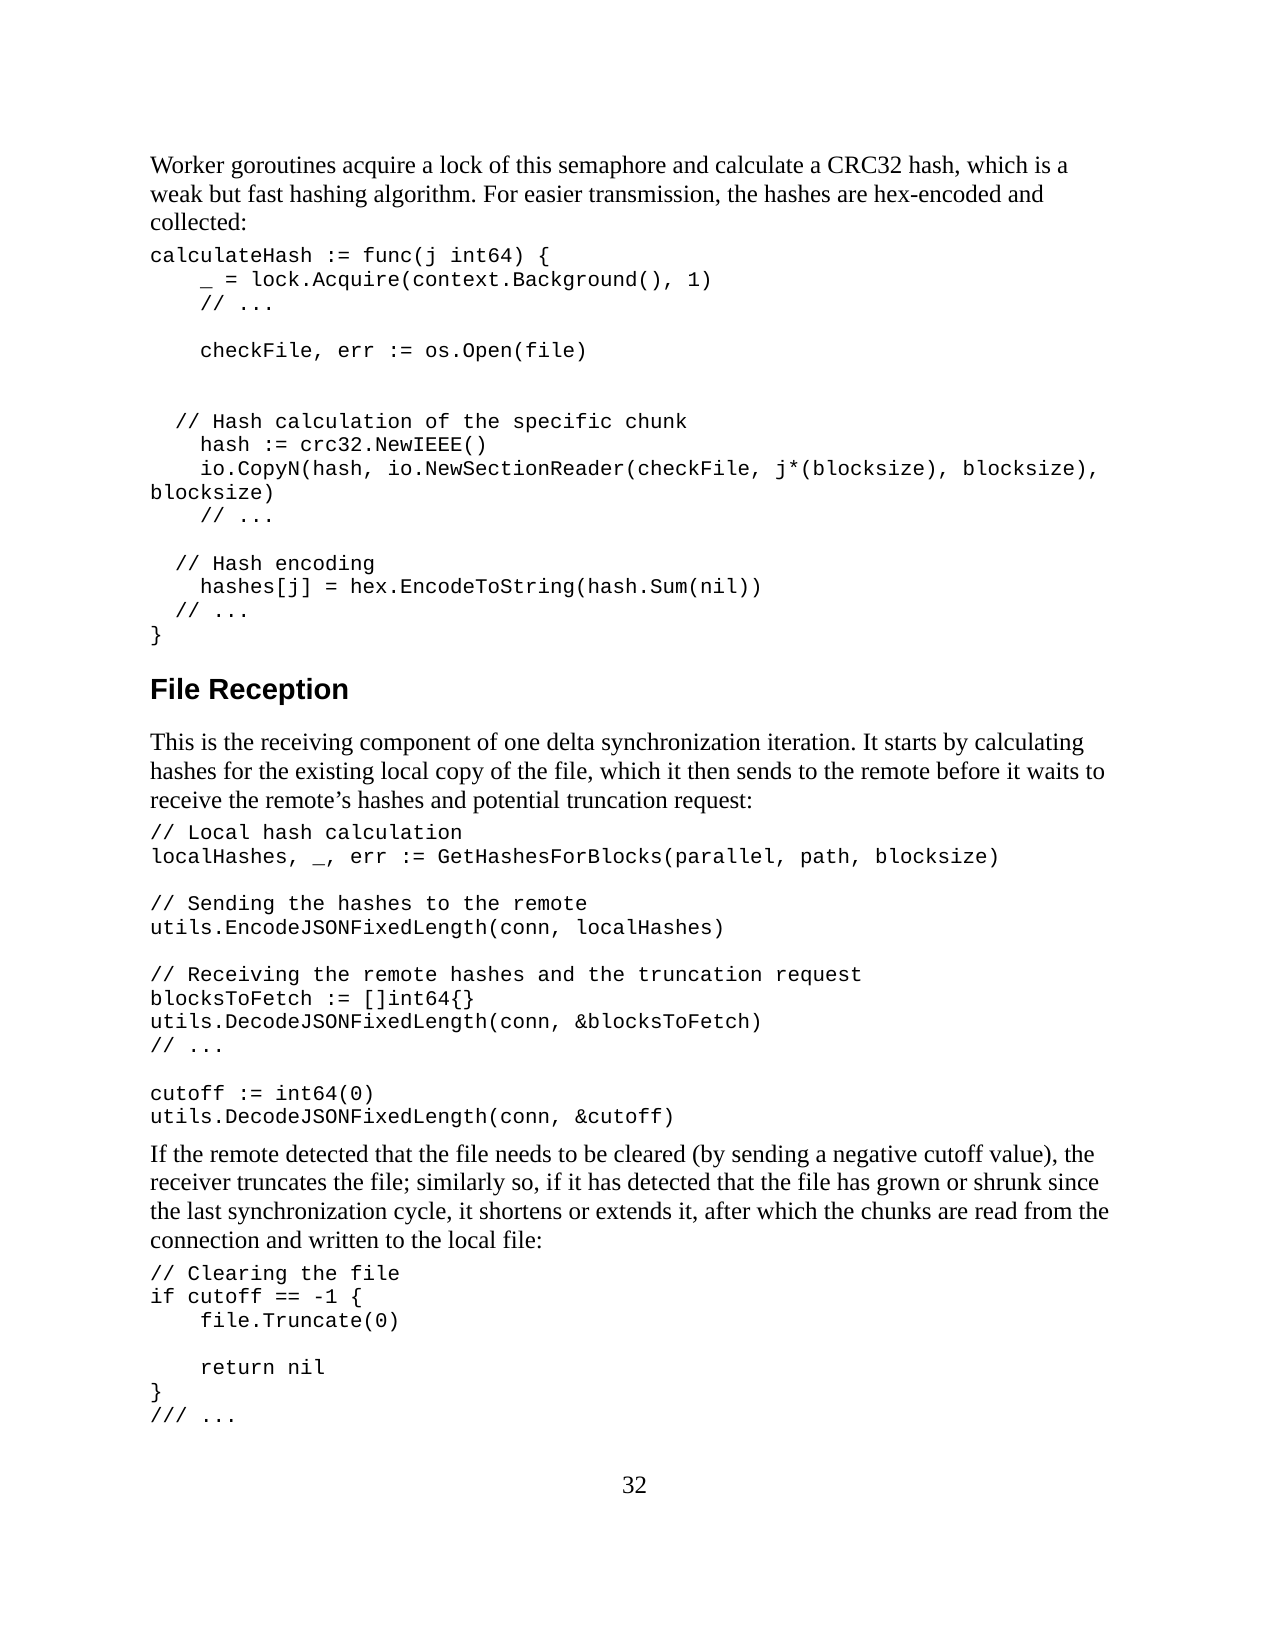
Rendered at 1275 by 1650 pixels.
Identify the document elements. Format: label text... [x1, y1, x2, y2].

text return nil [150, 1357, 1125, 1381]
text } [150, 1381, 1125, 1404]
text hash := crc32.NewIEEE() [150, 434, 1125, 458]
text // ... [150, 1035, 1125, 1059]
text } [150, 623, 1125, 647]
text // Clearing the file [150, 1263, 1125, 1286]
text /// ... [150, 1404, 1125, 1428]
text // Sending the hashes to the remote [150, 893, 1125, 917]
text // ... [150, 505, 1125, 529]
text io.CopyN(hash, io.NewSectionReader(checkFile, j*(blocksize), blocksize), blocksize) [150, 458, 1125, 505]
text If the remote detected that the file needs to be cleared (by sending a negative cutoff value), the receiver truncates the file; similarly so, if it has detected that the file has grown or shrunk since the last synchronization cycle, it shortens or extends it, after which the chunks are read from the connection and written to the local file: [150, 1139, 1125, 1254]
text utils.DecodeJSONFixedLength(conn, &blocksToFetch) [150, 1012, 1125, 1035]
text blocksToFetch := []int64{} [150, 988, 1125, 1012]
text hashes[j] = hex.EncodeToString(hash.Sum(nil)) [150, 576, 1125, 600]
text // Hash encoding [150, 553, 1125, 576]
text _ = lock.Acquire(context.Background(), 1) [150, 269, 1125, 292]
text // Receiving the remote hashes and the truncation request [150, 964, 1125, 988]
text utils.EncodeJSONFixedLength(conn, localHashes) [150, 917, 1125, 941]
subtitle File Reception [150, 672, 1125, 706]
text localHashes, _, err := GetHashesForBlocks(parallel, path, blocksize) [150, 846, 1125, 870]
text // ... [150, 292, 1125, 316]
text // ... [150, 600, 1125, 623]
text // Hash calculation of the specific chunk [150, 411, 1125, 434]
text utils.DecodeJSONFixedLength(conn, &cutoff) [150, 1106, 1125, 1130]
text // Local hash calculation [150, 822, 1125, 846]
text Worker goroutines acquire a lock of this semaphore and calculate a CRC32 hash, which is a weak but fast hashing algorithm. For easier transmission, the hashes are hex-encoded and collected: [150, 150, 1125, 236]
text checkFile, err := os.Open(file) [150, 340, 1125, 363]
text cutoff := int64(0) [150, 1082, 1125, 1106]
text if cutoff == -1 { [150, 1286, 1125, 1310]
text calculateHash := func(j int64) { [150, 245, 1125, 269]
text This is the receiving component of one delta synchronization iteration. It starts by calculating hashes for the existing local copy of the file, which it then sends to the remote before it waits to receive the remote’s hashes and potential truncation request: [150, 727, 1125, 813]
text file.Truncate(0) [150, 1310, 1125, 1334]
